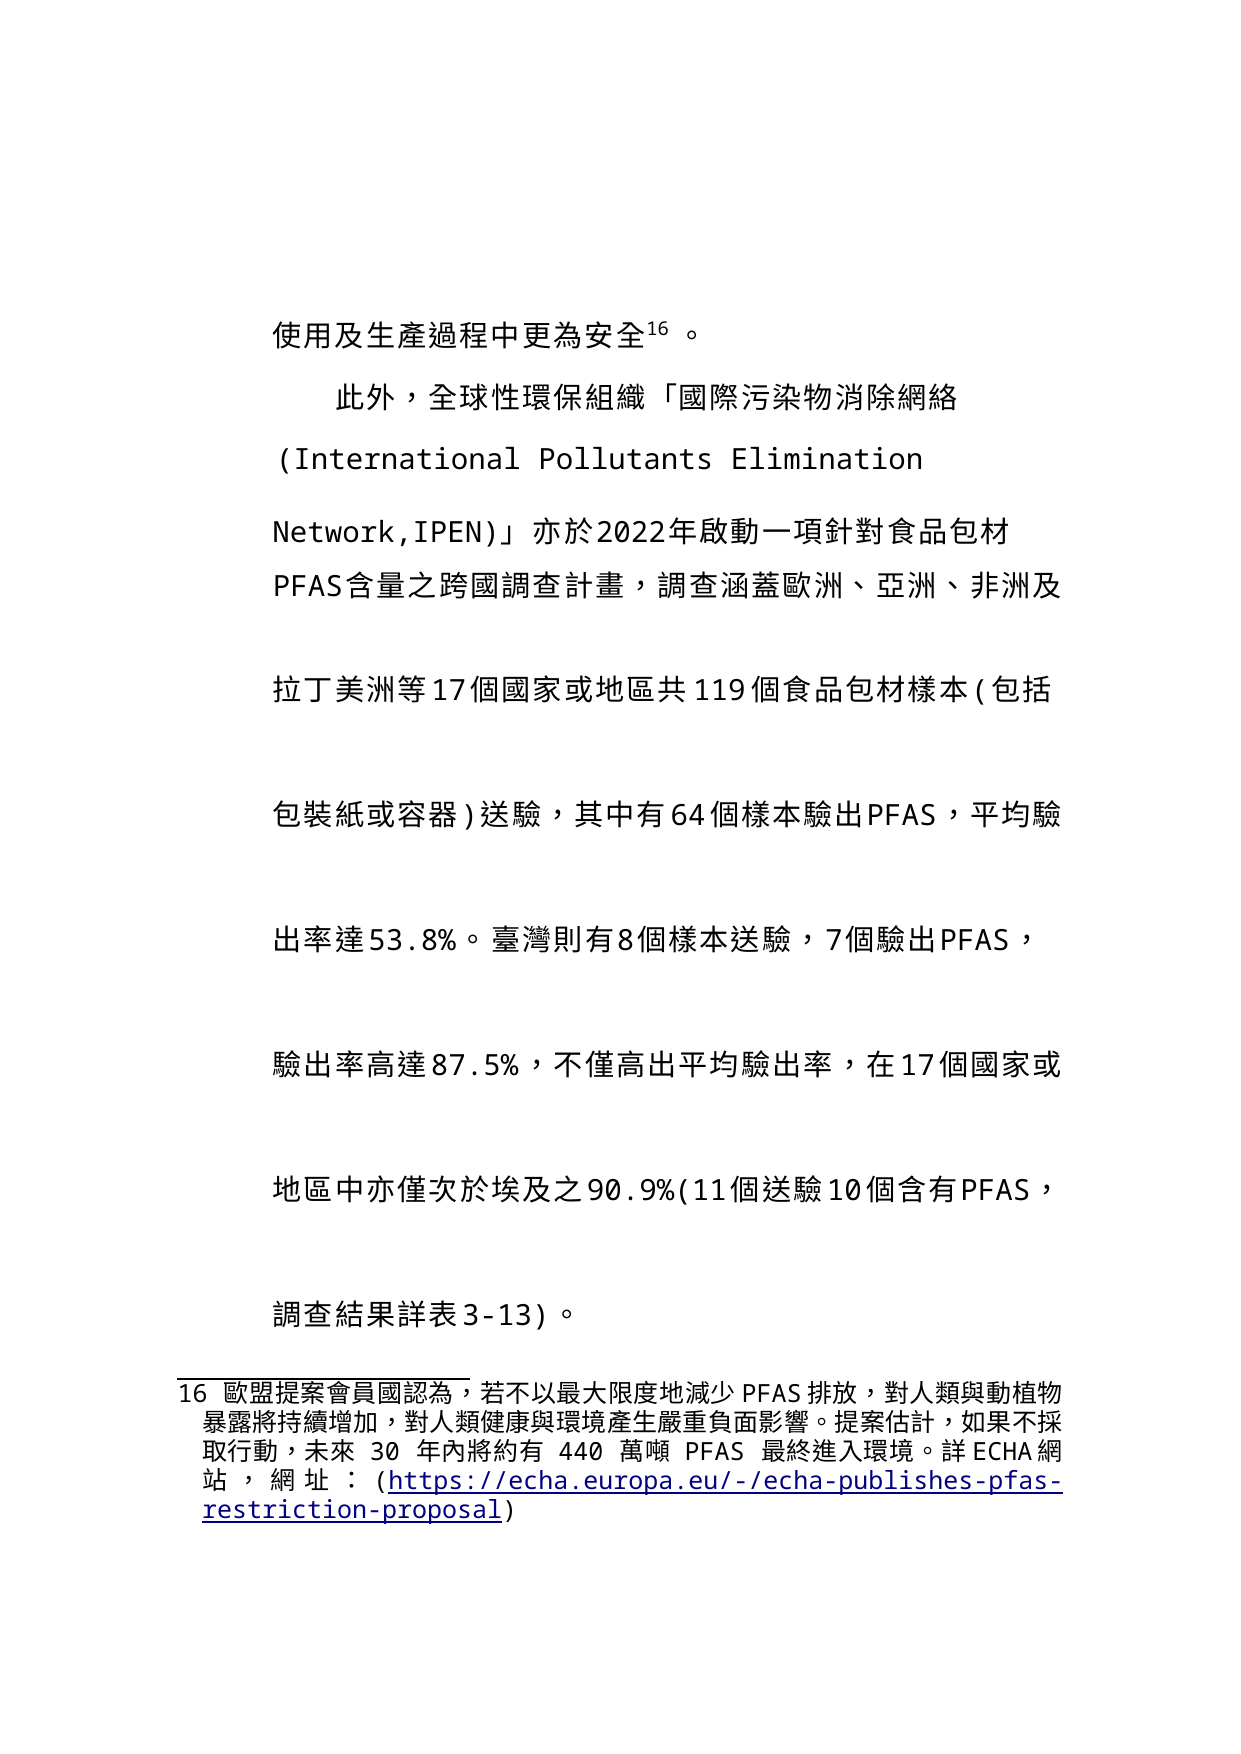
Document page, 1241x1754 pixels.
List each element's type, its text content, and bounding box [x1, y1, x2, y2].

text 此外，全球性環保組織「國際污染物消除網絡(International Pollutants Elimination Network,IPEN)」亦於2022年啟動一項針對食品包材PFAS含量之跨國調查計畫，調查涵蓋歐洲、亞洲、非洲及拉丁美洲等17個國家或地區共119個食品包材樣本(包括包裝紙或容器)送驗，其中有64個樣本驗出PFAS，平均驗出率達53.8%。臺灣則有8個樣本送驗，7個驗出PFAS，驗出率高達87.5%，不僅高出平均驗出率，在17個國家或地區中亦僅次於埃及之90.9%(11個送驗10個含有PFAS，調查結果詳表3-13)。 [266, 354, 1063, 1354]
text 歐盟提案會員國認為，若不以最大限度地減少PFAS排放，對人類與動植物暴露將持續增加，對人類健康與環境產生嚴重負面影響。提案估計，如果不採取行動，未來 30 年內將約有 440 萬噸 PFAS 最終進入環境。詳ECHA網站，網址：(https://echa.europa.eu/-/echa-publishes-pfas-restriction-proposal) [177, 1379, 1063, 1525]
text 使用及生產過程中更為安全。 [266, 229, 1063, 354]
